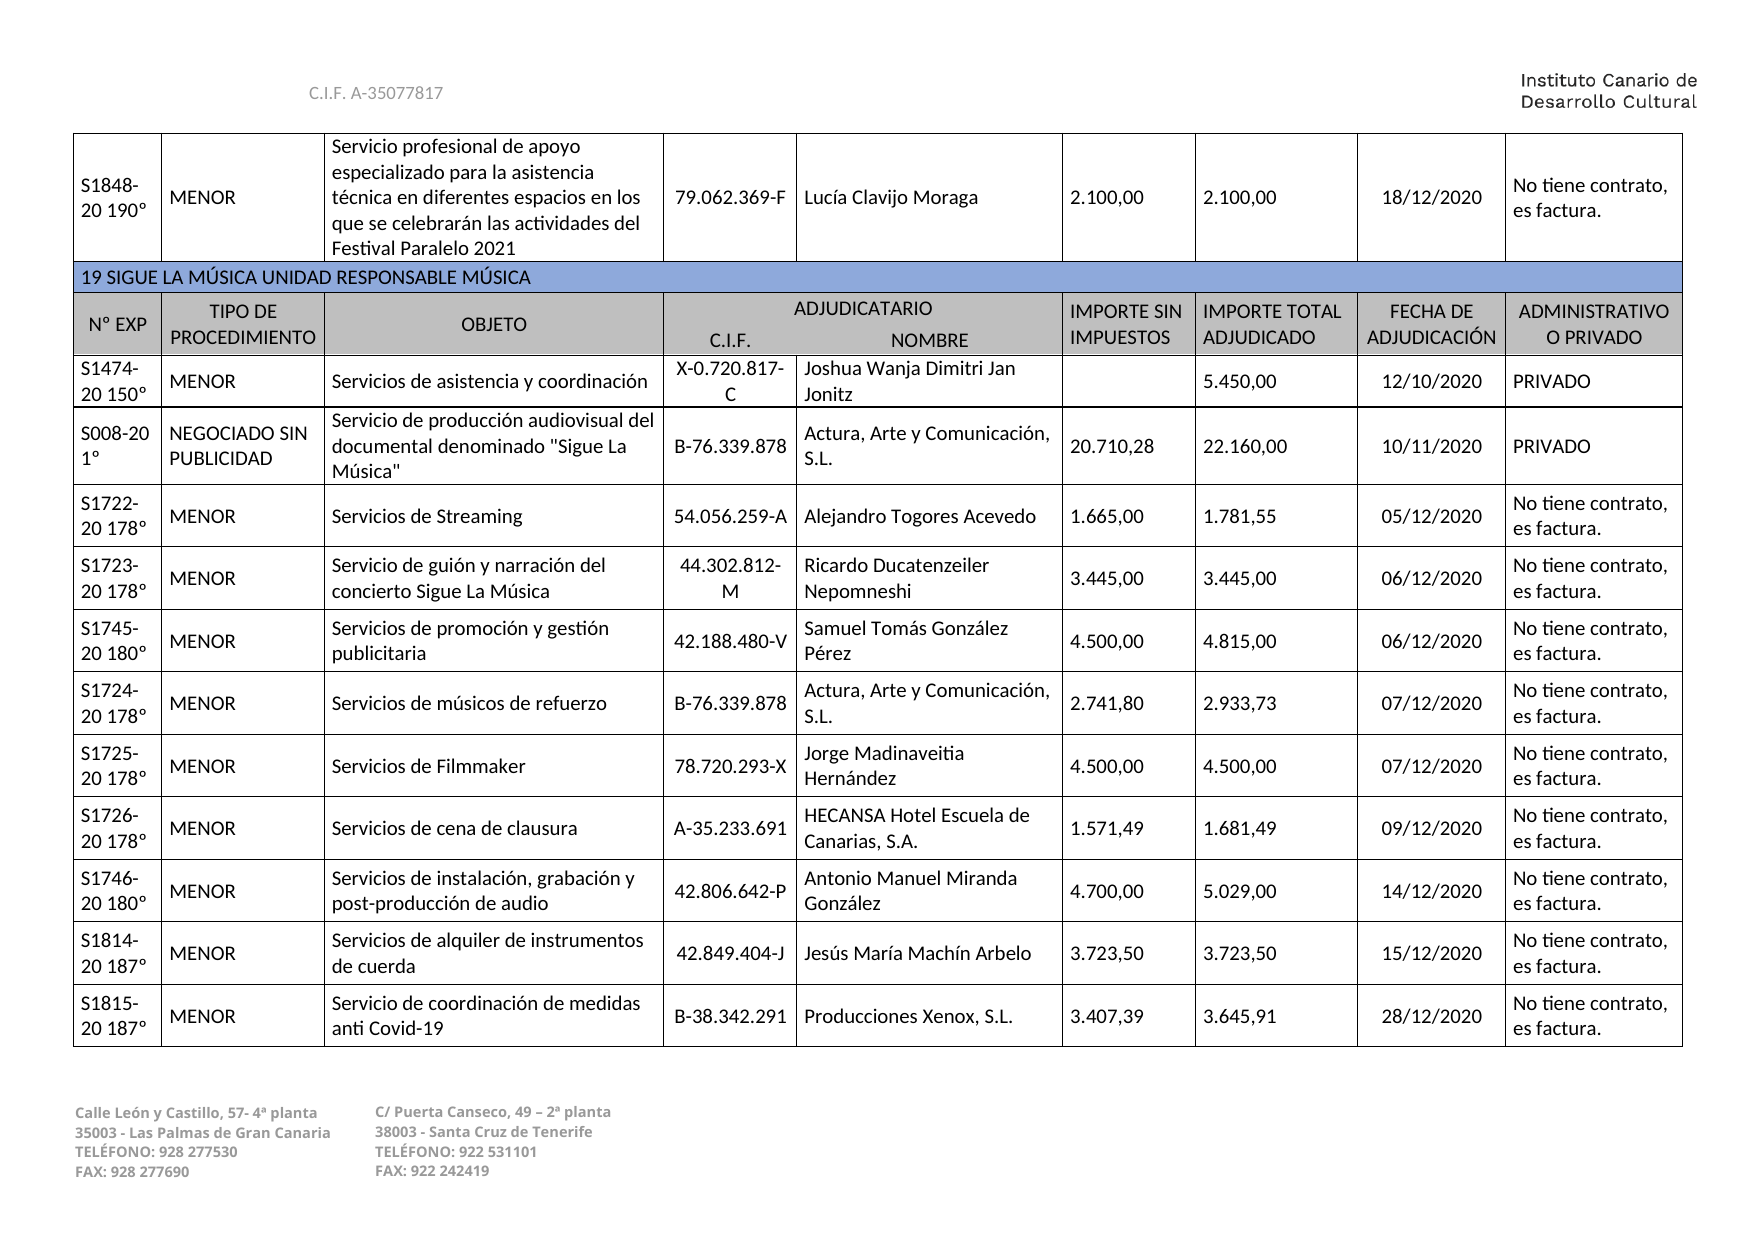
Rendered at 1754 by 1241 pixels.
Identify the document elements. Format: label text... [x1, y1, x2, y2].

table_cell MENOR [162, 672, 324, 734]
table_cell C.I.F. [664, 323, 797, 354]
table_cell Servicios de músicos de refuerzo [325, 672, 663, 734]
table_cell 2.100,00 [1063, 134, 1195, 261]
table_cell Nº EXP [74, 293, 161, 354]
table_cell Servicios de cena de clausura [325, 797, 663, 859]
table_cell 22.160,00 [1196, 408, 1357, 484]
table_cell 10/11/2020 [1358, 408, 1505, 484]
table_cell Servicio de coordinación de medidas anti Covid-19 [325, 985, 663, 1046]
table_cell 07/12/2020 [1358, 735, 1505, 796]
table_cell No tiene contrato, es factura. [1506, 985, 1682, 1046]
table_cell 2.933,73 [1196, 672, 1357, 734]
table_cell IMPORTE SIN IMPUESTOS [1063, 293, 1195, 354]
table_cell 3.445,00 [1063, 547, 1195, 609]
table_cell No tiene contrato, es factura. [1506, 134, 1682, 261]
table_cell Servicios de promoción y gestión publicitaria [325, 610, 663, 671]
table_cell 19 SIGUE LA MÚSICA UNIDAD RESPONSABLE MÚSICA [74, 262, 1682, 292]
table_cell A-35.233.691 [664, 797, 796, 859]
table_cell 54.056.259-A [664, 485, 796, 546]
table_cell 1.681,49 [1196, 797, 1357, 859]
table_cell PRIVADO [1506, 408, 1682, 484]
table_cell S1723-20 178º [74, 547, 161, 609]
table_cell S1722-20 178º [74, 485, 161, 546]
table_cell S1814-20 187º [74, 922, 161, 984]
table_cell MENOR [162, 485, 324, 546]
table_cell S1746-20 180º [74, 860, 161, 921]
table_cell 09/12/2020 [1358, 797, 1505, 859]
table_cell MENOR [162, 797, 324, 859]
table_cell S008-20 1º [74, 408, 161, 484]
table_cell Actura, Arte y Comunicación, S.L. [797, 408, 1062, 484]
table_cell 06/12/2020 [1358, 610, 1505, 671]
table_cell 3.645,91 [1196, 985, 1357, 1046]
table_cell S1745-20 180º [74, 610, 161, 671]
table_cell MENOR [162, 610, 324, 671]
table_cell IMPORTE TOTAL ADJUDICADO [1196, 293, 1357, 354]
table_cell X-0.720.817-C [664, 356, 796, 406]
table_cell 42.806.642-P [664, 860, 796, 921]
table_cell No tiene contrato, es factura. [1506, 672, 1682, 734]
table_cell B-38.342.291 [664, 985, 796, 1046]
table_cell No tiene contrato, es factura. [1506, 860, 1682, 921]
table_cell Servicios de Streaming [325, 485, 663, 546]
table_cell FECHA DE ADJUDICACIÓN [1358, 293, 1505, 354]
table_cell 4.500,00 [1063, 735, 1195, 796]
table_cell ADJUDICATARIO [664, 293, 1062, 323]
table_cell 12/10/2020 [1358, 356, 1505, 406]
table_cell TIPO DE PROCEDIMIENTO [162, 293, 324, 354]
table_cell 4.500,00 [1063, 610, 1195, 671]
table_cell 07/12/2020 [1358, 672, 1505, 734]
table_cell HECANSA Hotel Escuela de Canarias, S.A. [797, 797, 1062, 859]
table_cell 14/12/2020 [1358, 860, 1505, 921]
table_cell S1724-20 178º [74, 672, 161, 734]
table_cell B-76.339.878 [664, 672, 796, 734]
table_cell PRIVADO [1506, 356, 1682, 406]
table_cell Alejandro Togores Acevedo [797, 485, 1062, 546]
table_cell No tiene contrato, es factura. [1506, 610, 1682, 671]
table_cell 79.062.369-F [664, 134, 796, 261]
table_cell Servicios de instalación, grabación y post-producción de audio [325, 860, 663, 921]
table_cell [1063, 356, 1195, 406]
table_cell S1725-20 178º [74, 735, 161, 796]
table_cell S1474-20 150º [74, 356, 161, 406]
table_cell Actura, Arte y Comunicación, S.L. [797, 672, 1062, 734]
table_cell NOMBRE [797, 323, 1062, 354]
table_cell 2.100,00 [1196, 134, 1357, 261]
table_cell No tiene contrato, es factura. [1506, 922, 1682, 984]
table_cell NEGOCIADO SIN PUBLICIDAD [162, 408, 324, 484]
table_cell 2.741,80 [1063, 672, 1195, 734]
table_cell Antonio Manuel Miranda González [797, 860, 1062, 921]
table_cell 1.571,49 [1063, 797, 1195, 859]
table_cell MENOR [162, 985, 324, 1046]
table_cell 4.815,00 [1196, 610, 1357, 671]
table_cell Servicios de Filmmaker [325, 735, 663, 796]
table_cell 1.665,00 [1063, 485, 1195, 546]
table_cell Servicio de producción audiovisual del documental denominado "Sigue La Música" [325, 408, 663, 484]
table_cell 1.781,55 [1196, 485, 1357, 546]
table_cell 78.720.293-X [664, 735, 796, 796]
table_cell MENOR [162, 356, 324, 406]
table_cell 5.029,00 [1196, 860, 1357, 921]
table_cell 3.723,50 [1063, 922, 1195, 984]
table_cell 5.450,00 [1196, 356, 1357, 406]
table_cell OBJETO [325, 293, 663, 354]
table_cell 42.188.480-V [664, 610, 796, 671]
table_cell Jorge Madinaveitia Hernández [797, 735, 1062, 796]
table_cell MENOR [162, 134, 324, 261]
table_cell MENOR [162, 735, 324, 796]
table_cell 4.500,00 [1196, 735, 1357, 796]
table_cell ADMINISTRATIVO O PRIVADO [1506, 293, 1682, 354]
table_cell Joshua Wanja Dimitri Jan Jonitz [797, 356, 1062, 406]
table_cell 3.445,00 [1196, 547, 1357, 609]
table_cell 4.700,00 [1063, 860, 1195, 921]
table_cell MENOR [162, 922, 324, 984]
table_cell Servicio de guión y narración del concierto Sigue La Música [325, 547, 663, 609]
table_cell Ricardo Ducatenzeiler Nepomneshi [797, 547, 1062, 609]
table_cell MENOR [162, 860, 324, 921]
table_cell S1848-20 190º [74, 134, 161, 261]
table_cell Lucía Clavijo Moraga [797, 134, 1062, 261]
table_cell 06/12/2020 [1358, 547, 1505, 609]
table_cell 20.710,28 [1063, 408, 1195, 484]
table_cell Jesús María Machín Arbelo [797, 922, 1062, 984]
table_cell 3.407,39 [1063, 985, 1195, 1046]
table_cell S1726-20 178º [74, 797, 161, 859]
table_cell S1815-20 187º [74, 985, 161, 1046]
table_cell 44.302.812-M [664, 547, 796, 609]
table_cell Producciones Xenox, S.L. [797, 985, 1062, 1046]
table_cell Servicios de asistencia y coordinación [325, 356, 663, 406]
table_cell No tiene contrato, es factura. [1506, 547, 1682, 609]
table_cell 05/12/2020 [1358, 485, 1505, 546]
table_cell Samuel Tomás González Pérez [797, 610, 1062, 671]
table_cell 18/12/2020 [1358, 134, 1505, 261]
table_cell Servicios de alquiler de instrumentos de cuerda [325, 922, 663, 984]
table_cell 15/12/2020 [1358, 922, 1505, 984]
table_cell No tiene contrato, es factura. [1506, 735, 1682, 796]
table_cell No tiene contrato, es factura. [1506, 485, 1682, 546]
table_cell MENOR [162, 547, 324, 609]
table_cell Servicio profesional de apoyo especializado para la asistencia técnica en diferentes espacios en los que se celebrarán las actividades del Festival Paralelo 2021 [325, 134, 663, 261]
table_cell 42.849.404-J [664, 922, 796, 984]
table_cell No tiene contrato, es factura. [1506, 797, 1682, 859]
table_cell 28/12/2020 [1358, 985, 1505, 1046]
table_cell B-76.339.878 [664, 408, 796, 484]
table_cell 3.723,50 [1196, 922, 1357, 984]
